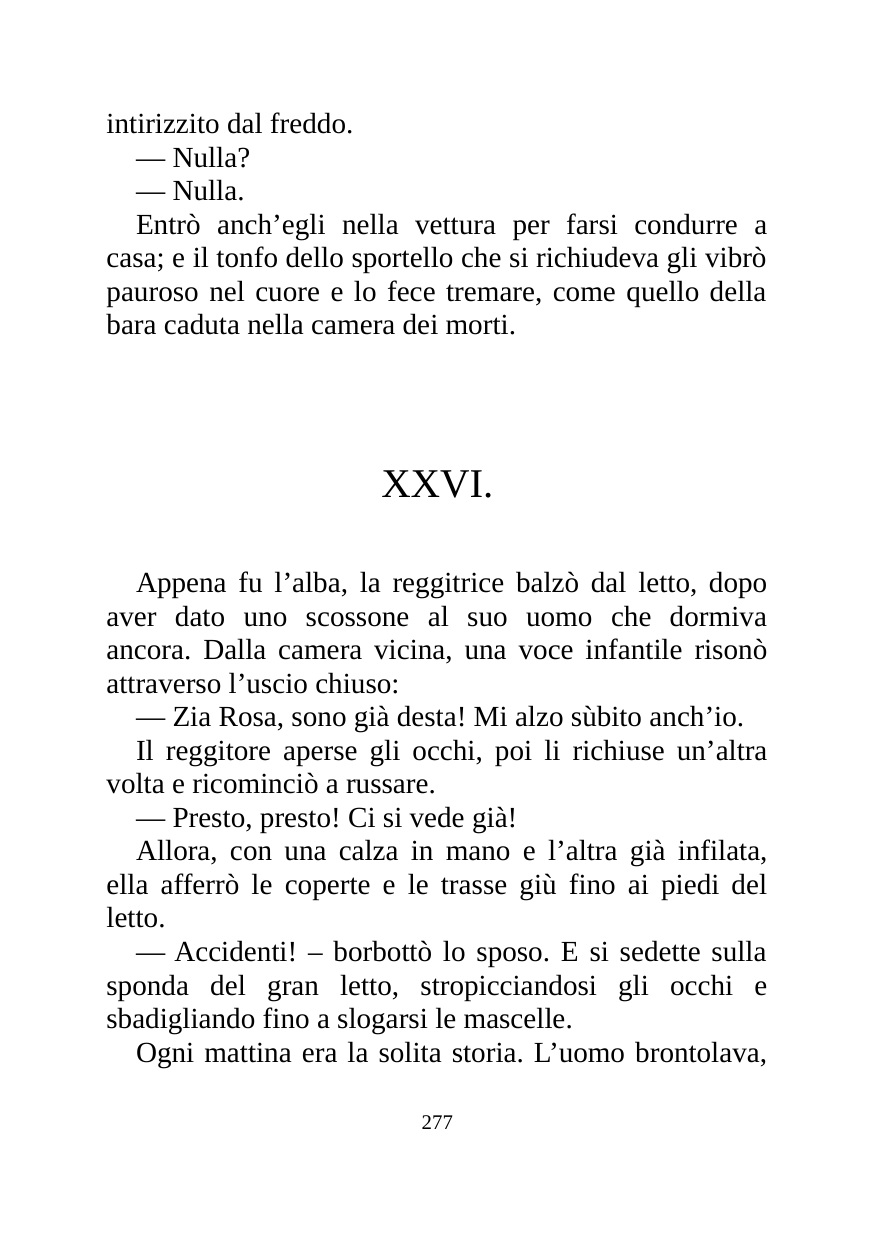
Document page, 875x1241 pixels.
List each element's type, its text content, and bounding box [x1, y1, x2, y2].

text — Accidenti! – borbottò lo sposo. E si sedette sulla sponda del gran letto, stropicciandosi gli occhi e sbadigliando fino a slogarsi le mascelle. [106, 934, 768, 1035]
text Entrò anch’egli nella vettura per farsi condurre a casa; e il tonfo dello sportello che si richiudeva gli vibrò pauroso nel cuore e lo fece tremare, come quello della bara caduta nella camera dei morti. [106, 207, 768, 341]
text — Presto, presto! Ci si vede già! [106, 800, 768, 833]
text Il reggitore aperse gli occhi, poi li richiuse un’altra volta e ricominciò a russare. [106, 733, 768, 800]
text intirizzito dal freddo. [106, 106, 768, 140]
text Allora, con una calza in mano e l’altra già infilata, ella afferrò le coperte e le trasse giù fino ai piedi del letto. [106, 833, 768, 934]
text — Nulla. [106, 173, 768, 207]
text — Zia Rosa, sono già desta! Mi alzo sùbito anch’io. [106, 699, 768, 733]
text — Nulla? [106, 140, 768, 173]
subtitle XXVI. [106, 459, 768, 506]
text Appena fu l’alba, la reggitrice balzò dal letto, dopo aver dato uno scossone al suo uomo che dormiva ancora. Dalla camera vicina, una voce infantile risonò attraverso l’uscio chiuso: [106, 565, 768, 699]
text Ogni mattina era la solita storia. L’uomo brontolava, [106, 1035, 768, 1068]
